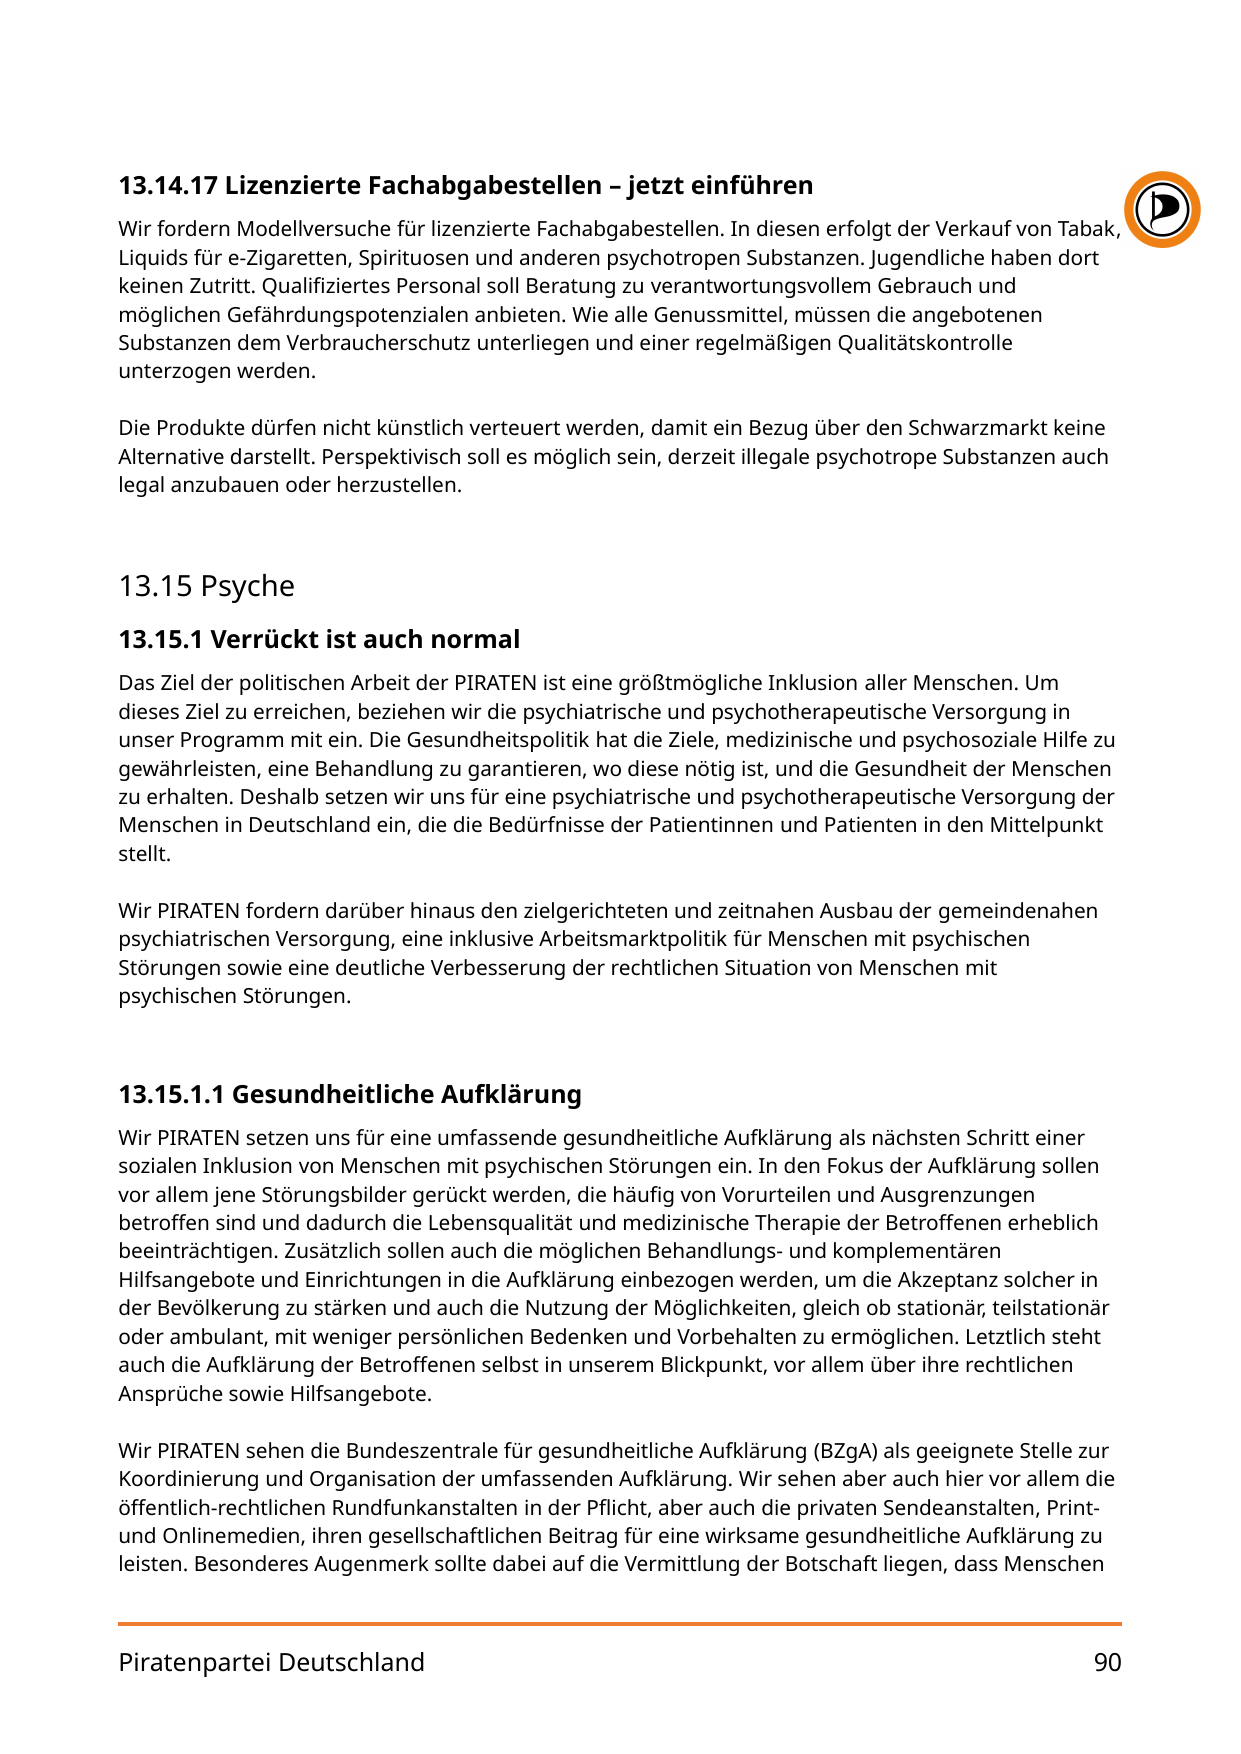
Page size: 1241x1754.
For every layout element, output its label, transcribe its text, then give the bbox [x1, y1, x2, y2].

subtitle 13.15.1.1 Gesundheitliche Aufklärung [118, 1076, 1122, 1110]
text Die Produkte dürfen nicht künstlich verteuert werden, damit ein Bezug über den Schwarzmarkt keine Alternative darstellt. Perspektivisch soll es möglich sein, derzeit illegale psychotrope Substanzen auch legal anzubauen oder herzustellen. [118, 413, 1122, 499]
text Wir PIRATEN fordern darüber hinaus den zielgerichteten und zeitnahen Ausbau der gemeindenahen psychiatrischen Versorgung, eine inklusive Arbeitsmarktpolitik für Menschen mit psychischen Störungen sowie eine deutliche Verbesserung der rechtlichen Situation von Menschen mit psychischen Störungen. [118, 896, 1122, 1010]
text Wir PIRATEN setzen uns für eine umfassende gesundheitliche Aufklärung als nächsten Schritt einer sozialen Inklusion von Menschen mit psychischen Störungen ein. In den Fokus der Aufklärung sollen vor allem jene Störungsbilder gerückt werden, die häufig von Vorurteilen und Ausgrenzungen betroffen sind und dadurch die Lebensqualität und medizinische Therapie der Betroffenen erheblich beeinträchtigen. Zusätzlich sollen auch die möglichen Behandlungs- und komplementären Hilfsangebote und Einrichtungen in die Aufklärung einbezogen werden, um die Akzeptanz solcher in der Bevölkerung zu stärken und auch die Nutzung der Möglichkeiten, gleich ob stationär, teilstationär oder ambulant, mit weniger persönlichen Bedenken und Vorbehalten zu ermöglichen. Letztlich steht auch die Aufklärung der Betroffenen selbst in unserem Blickpunkt, vor allem über ihre rechtlichen Ansprüche sowie Hilfsangebote. [118, 1123, 1122, 1407]
text Wir fordern Modellversuche für lizenzierte Fachabgabestellen. In diesen erfolgt der Verkauf von Tabak, Liquids für e-Zigaretten, Spirituosen und anderen psychotropen Substanzen. Jugendliche haben dort keinen Zutritt. Qualifiziertes Personal soll Beratung zu verantwortungsvollem Gebrauch und möglichen Gefährdungspotenzialen anbieten. Wie alle Genussmittel, müssen die angebotenen Substanzen dem Verbraucherschutz unterliegen und einer regelmäßigen Qualitätskontrolle unterzogen werden. [118, 214, 1122, 385]
subtitle 13.15.1 Verrückt ist auch normal [118, 622, 1122, 656]
text Wir PIRATEN sehen die Bundeszentrale für gesundheitliche Aufklärung (BZgA) als geeignete Stelle zur Koordinierung und Organisation der umfassenden Aufklärung. Wir sehen aber auch hier vor allem die öffentlich-rechtlichen Rundfunkanstalten in der Pflicht, aber auch die privaten Sendeanstalten, Print- und Onlinemedien, ihren gesellschaftlichen Beitrag für eine wirksame gesundheitliche Aufklärung zu leisten. Besonderes Augenmerk sollte dabei auf die Vermittlung der Botschaft liegen, dass Menschen [118, 1436, 1122, 1578]
subtitle 13.15 Psyche [118, 566, 1122, 605]
subtitle 13.14.17 Lizenzierte Fachabgabestellen – jetzt einführen [118, 168, 1122, 202]
text Das Ziel der politischen Arbeit der PIRATEN ist eine größtmögliche Inklusion aller Menschen. Um dieses Ziel zu erreichen, beziehen wir die psychiatrische und psychotherapeutische Versorgung in unser Programm mit ein. Die Gesundheitspolitik hat die Ziele, medizinische und psychosoziale Hilfe zu gewährleisten, eine Behandlung zu garantieren, wo diese nötig ist, und die Gesundheit der Menschen zu erhalten. Deshalb setzen wir uns für eine psychiatrische und psychotherapeutische Versorgung der Menschen in Deutschland ein, die die Bedürfnisse der Patientinnen und Patienten in den Mittelpunkt stellt. [118, 668, 1122, 867]
